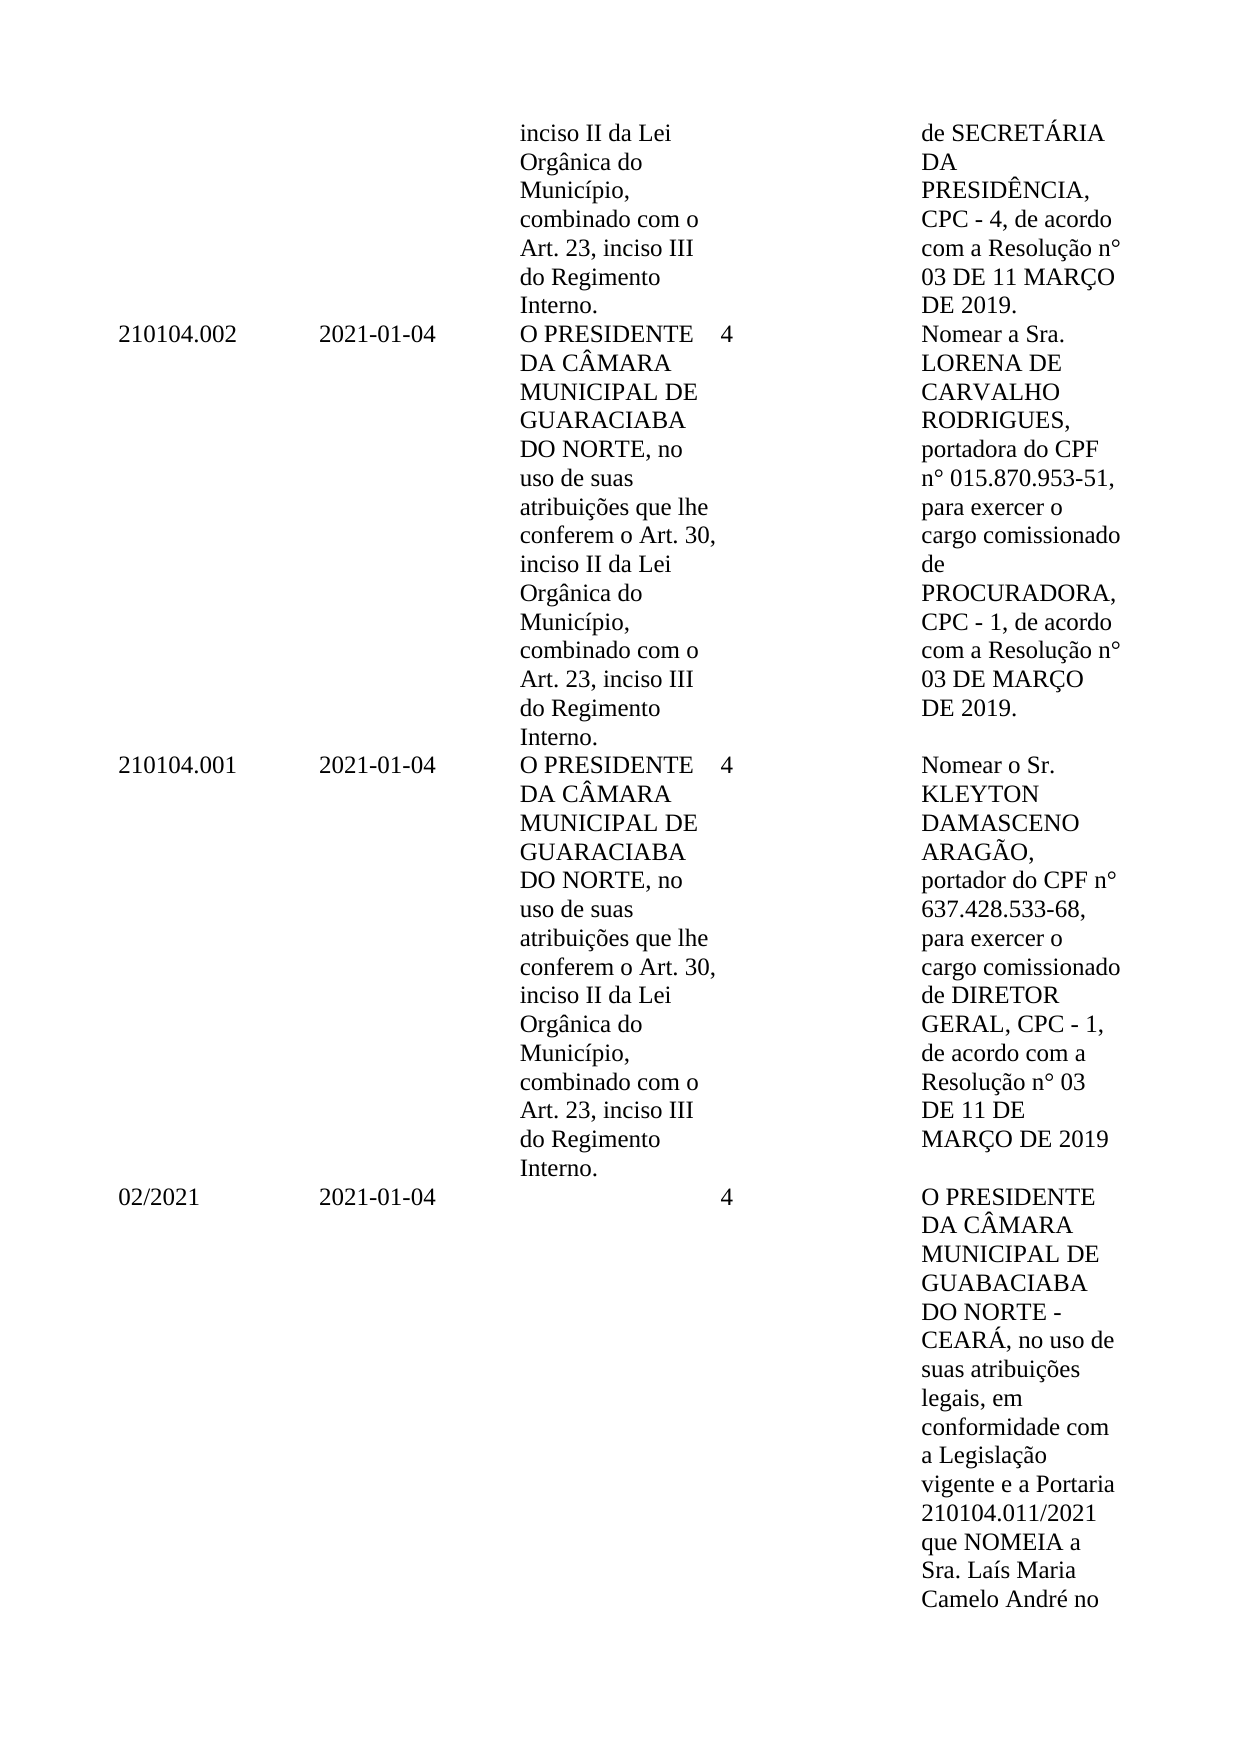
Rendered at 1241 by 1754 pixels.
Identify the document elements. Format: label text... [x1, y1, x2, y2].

table_cell Nomear a Sra. LORENA DE CARVALHO RODRIGUES, portadora do CPF n° 015.870.953-51, para exercer o cargo comissionado de PROCURADORA, CPC - 1, de acordo com a Resolução n° 03 DE MARÇO DE 2019. [921, 319, 1122, 751]
table_cell Nomear o Sr. KLEYTON DAMASCENO ARAGÃO, portador do CPF n° 637.428.533-68, para exercer o cargo comissionado de DIRETOR GERAL, CPC - 1, de acordo com a Resolução n° 03 DE 11 DE MARÇO DE 2019 [921, 751, 1122, 1182]
table_cell 2021-01-04 [319, 319, 519, 751]
table_cell 4 [720, 319, 921, 751]
table_cell 2021-01-04 [319, 1182, 519, 1613]
table_cell 4 [720, 751, 921, 1182]
table_cell 4 [720, 1182, 921, 1613]
table_cell [520, 1182, 720, 1613]
table_cell O PRESIDENTE DA CÂMARA MUNICIPAL DE GUABACIABA DO NORTE - CEARÁ, no uso de suas atribuições legais, em conformidade com a Legislação vigente e a Portaria 210104.011/2021 que NOMEIA a Sra. Laís Maria Camelo André no [921, 1182, 1122, 1613]
table_cell 2021-01-04 [319, 751, 519, 1182]
table_cell O PRESIDENTE DA CÂMARA MUNICIPAL DE GUARACIABA DO NORTE, no uso de suas atribuições que lhe conferem o Art. 30, inciso II da Lei Orgânica do Município, combinado com o Art. 23, inciso III do Regimento Interno. [520, 751, 720, 1182]
table_cell [319, 118, 519, 319]
table_cell inciso II da Lei Orgânica do Município, combinado com o Art. 23, inciso III do Regimento Interno. [520, 118, 720, 319]
table_cell 02/2021 [118, 1182, 319, 1613]
table_cell [118, 118, 319, 319]
table_cell [720, 118, 921, 319]
table_cell de SECRETÁRIA DA PRESIDÊNCIA, CPC - 4, de acordo com a Resolução n° 03 DE 11 MARÇO DE 2019. [921, 118, 1122, 319]
table_cell O PRESIDENTE DA CÂMARA MUNICIPAL DE GUARACIABA DO NORTE, no uso de suas atribuições que lhe conferem o Art. 30, inciso II da Lei Orgânica do Município, combinado com o Art. 23, inciso III do Regimento Interno. [520, 319, 720, 751]
table_cell 210104.001 [118, 751, 319, 1182]
table_cell 210104.002 [118, 319, 319, 751]
